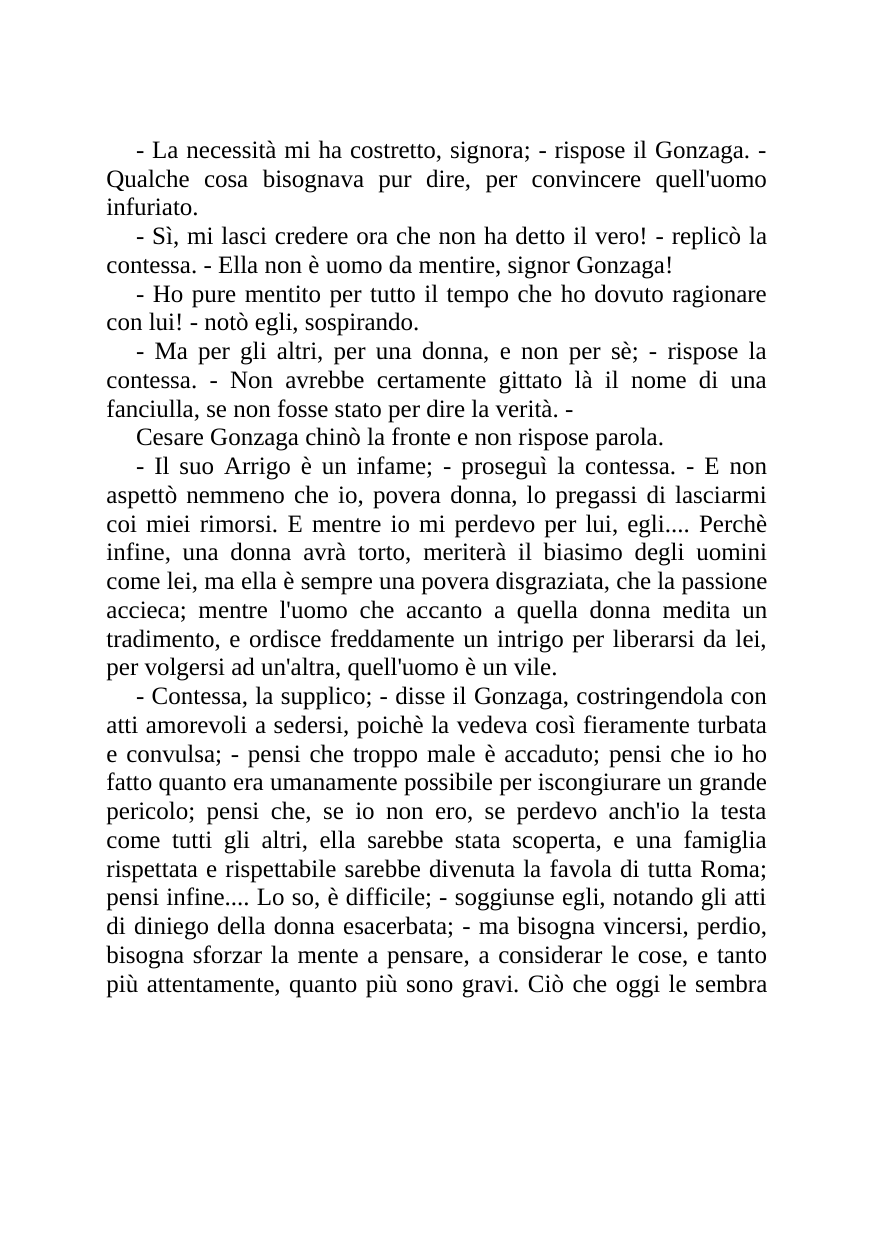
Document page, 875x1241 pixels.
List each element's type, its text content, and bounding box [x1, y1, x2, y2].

text - Ma per gli altri, per una donna, e non per sè; - rispose la contessa. - Non avrebbe certamente gittato là il nome di una fanciulla, se non fosse stato per dire la verità. - [106, 336, 768, 422]
text - Il suo Arrigo è un infame; - proseguì la contessa. - E non aspettò nemmeno che io, povera donna, lo pregassi di lasciarmi coi miei rimorsi. E mentre io mi perdevo per lui, egli.... Perchè infine, una donna avrà torto, meriterà il biasimo degli uomini come lei, ma ella è sempre una povera disgraziata, che la passione accieca; mentre l'uomo che accanto a quella donna medita un tradimento, e ordisce freddamente un intrigo per liberarsi da lei, per volgersi ad un'altra, quell'uomo è un vile. [106, 451, 768, 681]
text - La necessità mi ha costretto, signora; - rispose il Gonzaga. - Qualche cosa bisognava pur dire, per convincere quell'uomo infuriato. [106, 135, 768, 221]
text - Ho pure mentito per tutto il tempo che ho dovuto ragionare con lui! - notò egli, sospirando. [106, 279, 768, 336]
text - Contessa, la supplico; - disse il Gonzaga, costringendola con atti amorevoli a sedersi, poichè la vedeva così fieramente turbata e convulsa; - pensi che troppo male è accaduto; pensi che io ho fatto quanto era umanamente possibile per iscongiurare un grande pericolo; pensi che, se io non ero, se perdevo anch'io la testa come tutti gli altri, ella sarebbe stata scoperta, e una famiglia rispettata e rispettabile sarebbe divenuta la favola di tutta Roma; pensi infine.... Lo so, è difficile; - soggiunse egli, notando gli atti di diniego della donna esacerbata; - ma bisogna vincersi, perdio, bisogna sforzar la mente a pensare, a considerar le cose, e tanto più attentamente, quanto più sono gravi. Ciò che oggi le sembra [106, 681, 768, 997]
text - Sì, mi lasci credere ora che non ha detto il vero! - replicò la contessa. - Ella non è uomo da mentire, signor Gonzaga! [106, 221, 768, 279]
text Cesare Gonzaga chinò la fronte e non rispose parola. [106, 422, 768, 451]
